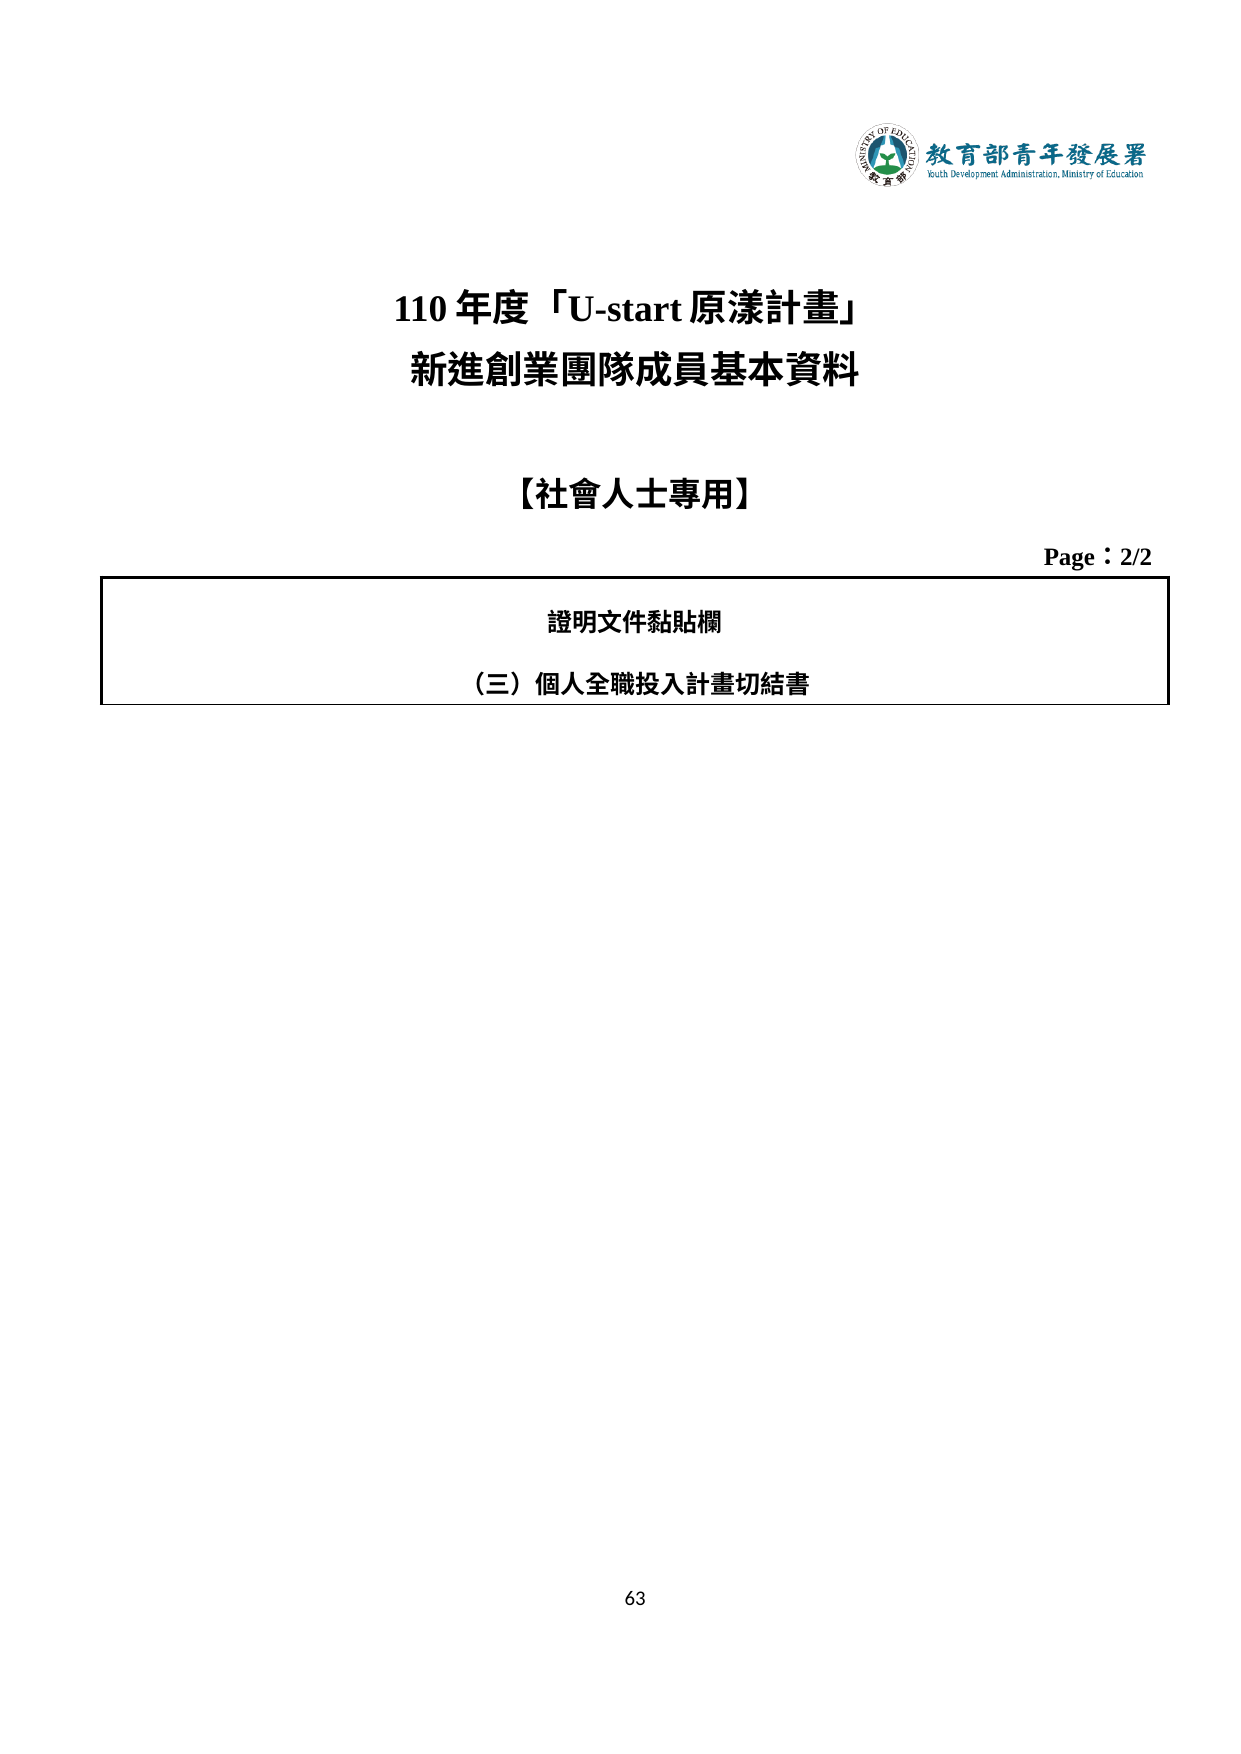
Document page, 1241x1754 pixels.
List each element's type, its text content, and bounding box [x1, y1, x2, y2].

text 【社會人士專用】 [118, 451, 1152, 513]
text 110年度「U-start原漾計畫」 [118, 263, 1152, 326]
text 新進創業團隊成員基本資料 [118, 326, 1152, 388]
text Page：2/2 [118, 513, 1152, 576]
table_header 證明文件黏貼欄 （三）個人全職投入計畫切結書 [103, 579, 1167, 704]
